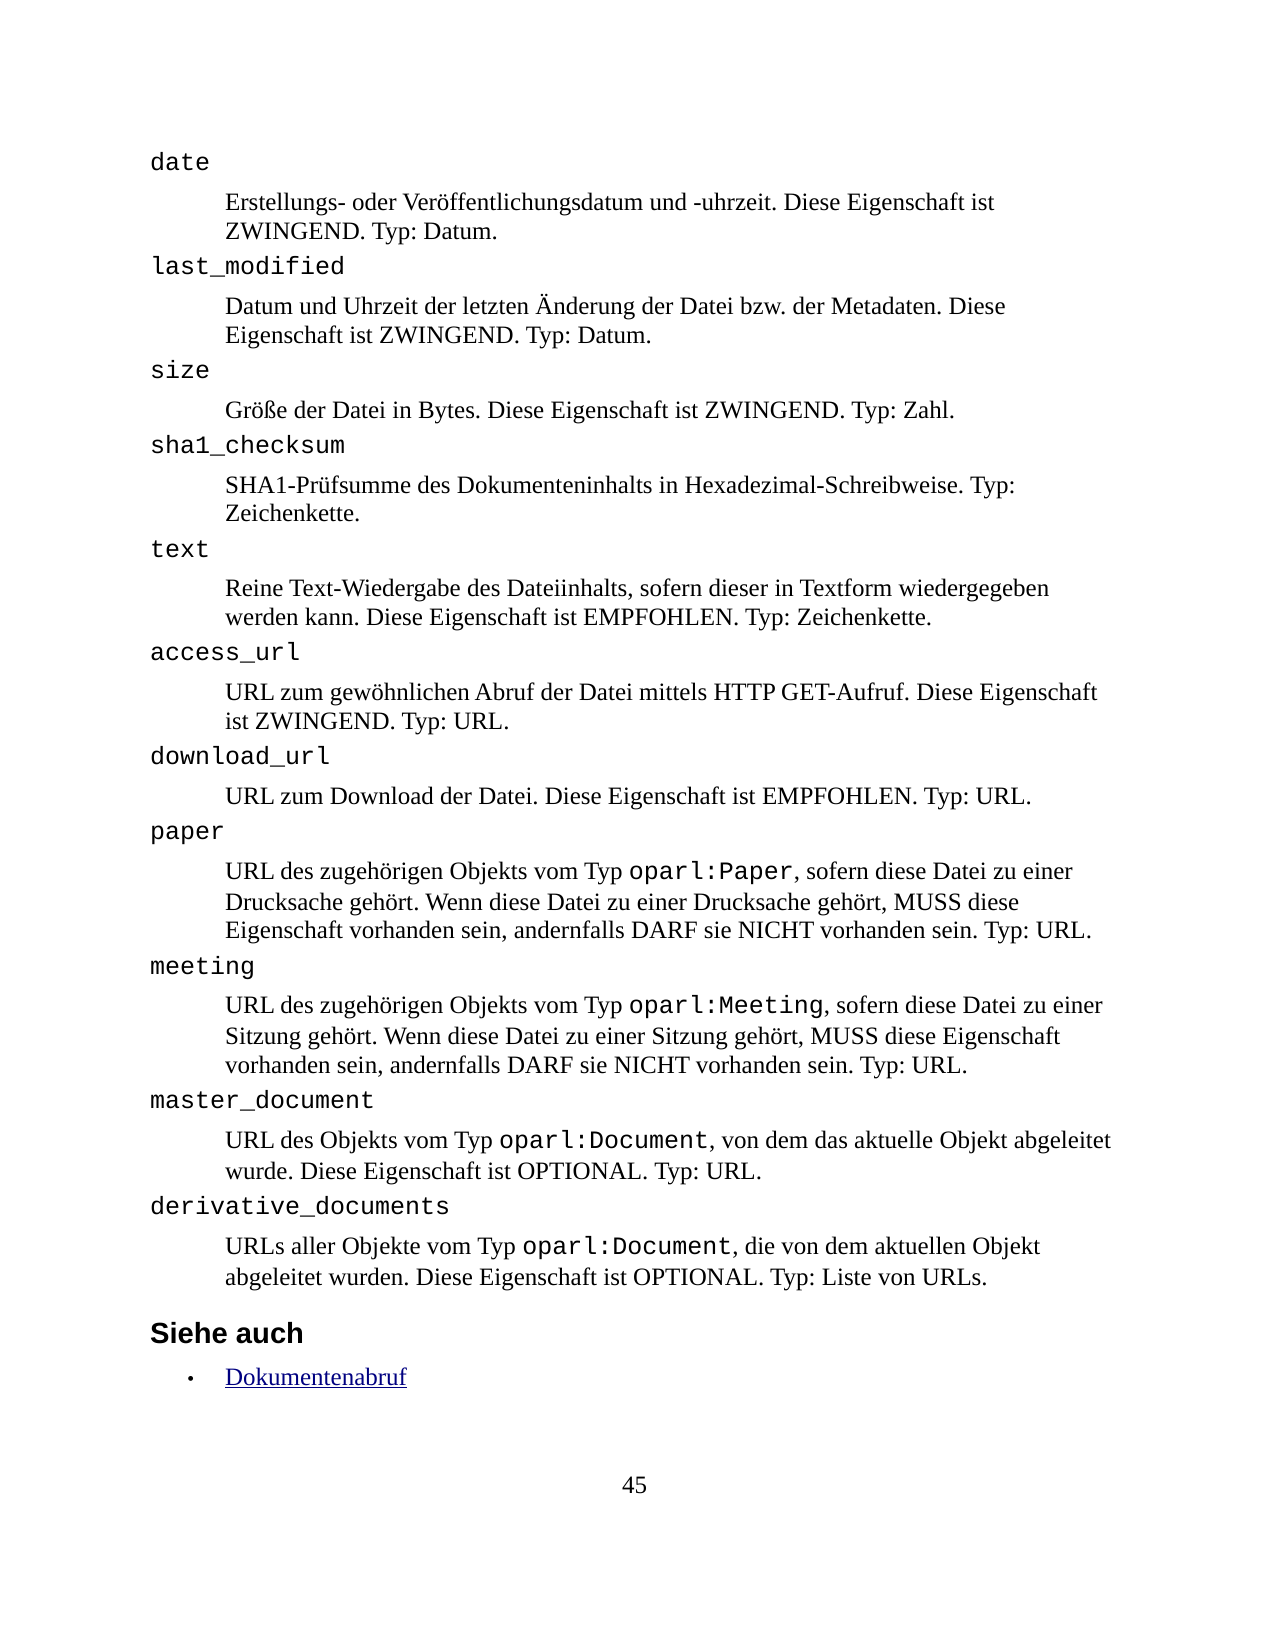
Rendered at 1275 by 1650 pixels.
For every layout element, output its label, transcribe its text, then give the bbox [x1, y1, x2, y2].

text last_modified [150, 254, 1125, 282]
text URL zum Download der Datei. Diese Eigenschaft ist EMPFOHLEN. Typ: URL. [225, 781, 1125, 810]
text meeting [150, 953, 1125, 982]
text master_document [150, 1088, 1125, 1116]
text SHA1-Prüfsumme des Dokumenteninhalts in Hexadezimal-Schreibweise. Typ: Zeichenkette. [225, 470, 1125, 527]
text Größe der Datei in Bytes. Diese Eigenschaft ist ZWINGEND. Typ: Zahl. [225, 395, 1125, 423]
text Datum und Uhrzeit der letzten Änderung der Datei bzw. der Metadaten. Diese Eigenschaft ist ZWINGEND. Typ: Datum. [225, 291, 1125, 348]
text sha1_checksum [150, 432, 1125, 461]
text text [150, 536, 1125, 564]
text URL des zugehörigen Objekts vom Typ oparl:Meeting, sofern diese Datei zu einer Sitzung gehört. Wenn diese Datei zu einer Sitzung gehört, MUSS diese Eigenschaft vorhanden sein, andernfalls DARF sie NICHT vorhanden sein. Typ: URL. [225, 991, 1125, 1079]
text Erstellungs- oder Veröffentlichungsdatum und -uhrzeit. Diese Eigenschaft ist ZWINGEND. Typ: Datum. [225, 187, 1125, 245]
text derivative_documents [150, 1194, 1125, 1222]
text access_url [150, 640, 1125, 668]
text URL des zugehörigen Objekts vom Typ oparl:Paper, sofern diese Datei zu einer Drucksache gehört. Wenn diese Datei zu einer Drucksache gehört, MUSS diese Eigenschaft vorhanden sein, andernfalls DARF sie NICHT vorhanden sein. Typ: URL. [225, 856, 1125, 944]
text URLs aller Objekte vom Typ oparl:Document, die von dem aktuellen Objekt abgeleitet wurden. Diese Eigenschaft ist OPTIONAL. Typ: Liste von URLs. [225, 1231, 1125, 1291]
subtitle Siehe auch [150, 1316, 1125, 1349]
text size [150, 357, 1125, 386]
text Reine Text-Wiedergabe des Dateiinhalts, sofern dieser in Textform wiedergegeben werden kann. Diese Eigenschaft ist EMPFOHLEN. Typ: Zeichenkette. [225, 573, 1125, 631]
text download_url [150, 744, 1125, 772]
text URL des Objekts vom Typ oparl:Document, von dem das aktuelle Objekt abgeleitet wurde. Diese Eigenschaft ist OPTIONAL. Typ: URL. [225, 1125, 1125, 1185]
text paper [150, 819, 1125, 847]
text URL zum gewöhnlichen Abruf der Datei mittels HTTP GET-Aufruf. Diese Eigenschaft ist ZWINGEND. Typ: URL. [225, 677, 1125, 735]
list Dokumentenabruf [187, 1362, 1125, 1390]
text date [150, 150, 1125, 178]
